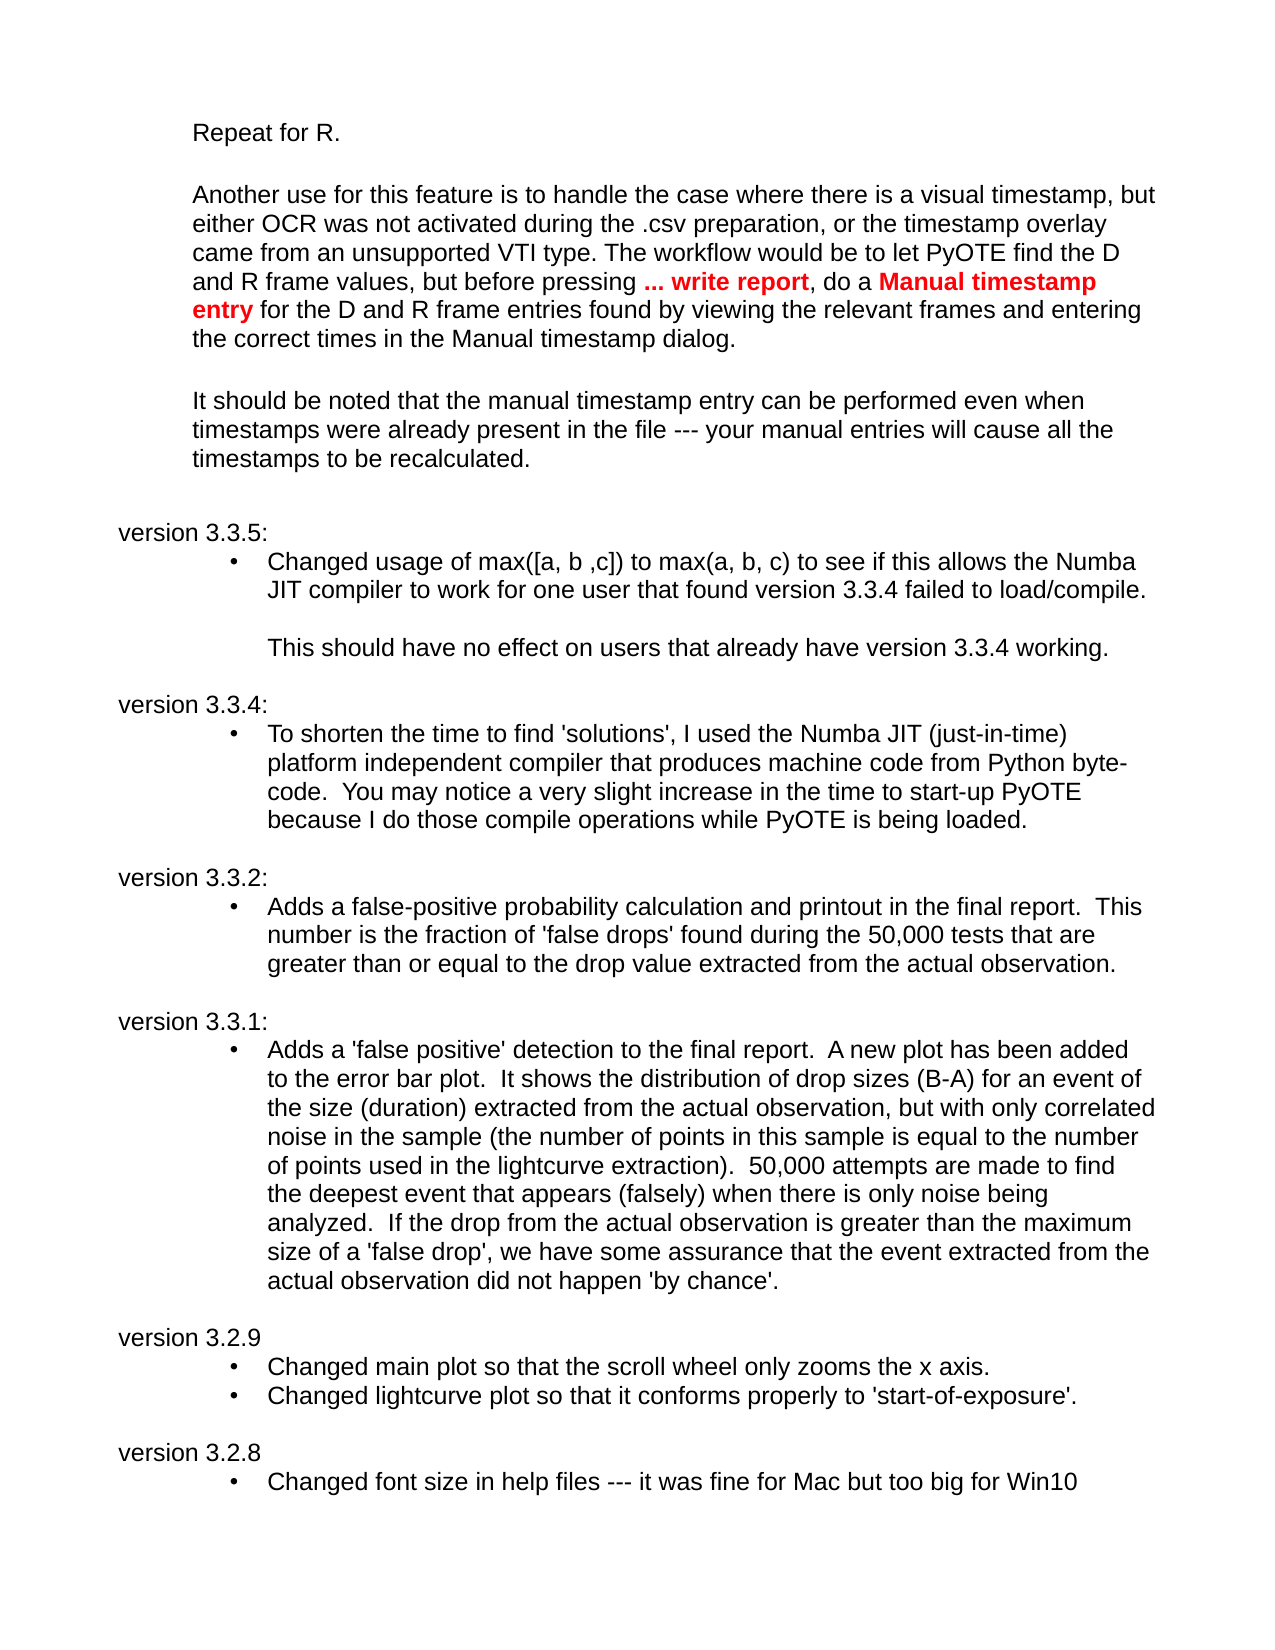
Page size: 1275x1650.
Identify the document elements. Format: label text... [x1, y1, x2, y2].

text It should be noted that the manual timestamp entry can be performed even when timestamps were already present in the file --- your manual entries will cause all the timestamps to be recalculated. [192, 386, 1157, 472]
text version 3.3.2: [118, 863, 1157, 892]
text version 3.2.8 [118, 1438, 1157, 1467]
text version 3.3.4: [118, 690, 1157, 719]
text Another use for this feature is to handle the case where there is a visual timestamp, but either OCR was not activated during the .csv preparation, or the timestamp overlay came from an unsupported VTI type. The workflow would be to let PyOTE find the D and R frame values, but before pressing ... write report, do a Manual timestamp entry for the D and R frame entries found by viewing the relevant frames and entering the correct times in the Manual timestamp dialog. [192, 180, 1157, 353]
list To shorten the time to find 'solutions', I used the Numba JIT (just-in-time) platform independent compiler that produces machine code from Python byte-code. You may notice a very slight increase in the time to start-up PyOTE because I do those compile operations while PyOTE is being loaded. [229, 719, 1157, 863]
list Changed usage of max([a, b ,c]) to max(a, b, c) to see if this allows the Numba JIT compiler to work for one user that found version 3.3.4 failed to load/compile. This should have no effect on users that already have version 3.3.4 working. [229, 546, 1157, 690]
list Changed lightcurve plot so that it conforms properly to 'start-of-exposure'. [229, 1381, 1157, 1438]
text Repeat for R. [192, 118, 1157, 147]
list Adds a false-positive probability calculation and printout in the final report. This number is the fraction of 'false drops' found during the 50,000 tests that are greater than or equal to the drop value extracted from the actual observation. [229, 892, 1157, 1007]
text version 3.2.9 [118, 1323, 1157, 1352]
text version 3.3.5: [118, 518, 1157, 546]
list Changed font size in help files --- it was fine for Mac but too big for Win10 [229, 1467, 1157, 1525]
list Changed main plot so that the scroll wheel only zooms the x axis. [229, 1352, 1157, 1381]
list Adds a 'false positive' detection to the final report. A new plot has been added to the error bar plot. It shows the distribution of drop sizes (B-A) for an event of the size (duration) extracted from the actual observation, but with only correlated noise in the sample (the number of points in this sample is equal to the number of points used in the lightcurve extraction). 50,000 attempts are made to find the deepest event that appears (falsely) when there is only noise being analyzed. If the drop from the actual observation is greater than the maximum size of a 'false drop', we have some assurance that the event extracted from the actual observation did not happen 'by chance'. [229, 1036, 1157, 1323]
text version 3.3.1: [118, 1007, 1157, 1036]
